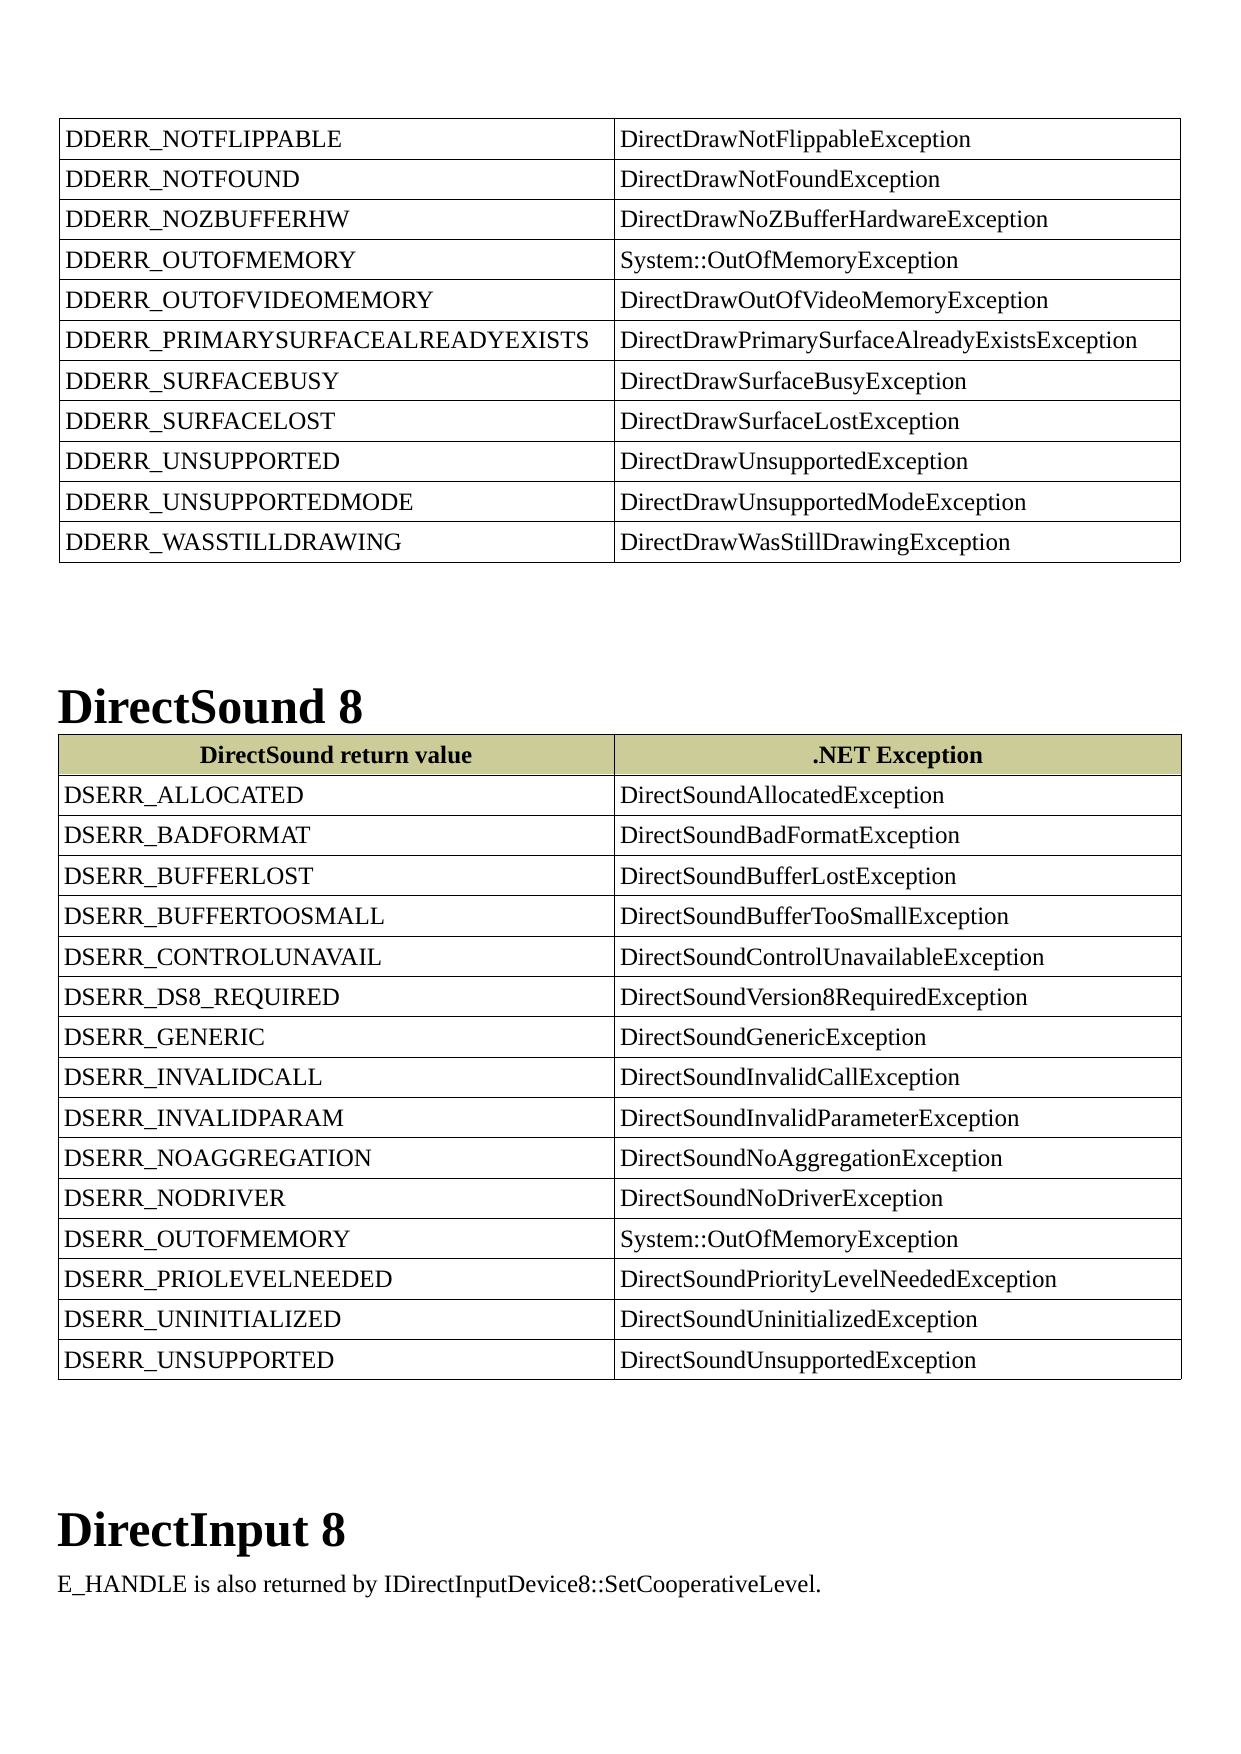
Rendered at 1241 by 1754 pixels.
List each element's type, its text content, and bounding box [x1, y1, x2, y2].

table_cell DirectDrawNotFlippableException [615, 119, 1180, 158]
table_cell System::OutOfMemoryException [615, 1219, 1181, 1258]
table_cell DSERR_INVALIDCALL [59, 1058, 614, 1097]
table_cell DirectSoundGenericException [615, 1017, 1181, 1057]
table_cell DSERR_PRIOLEVELNEEDED [59, 1259, 614, 1298]
table_cell DirectSoundControlUnavailableException [615, 937, 1181, 976]
table_cell DirectSoundInvalidCallException [615, 1058, 1181, 1097]
table_cell DirectSoundUninitializedException [615, 1300, 1181, 1339]
table_cell DirectSoundAllocatedException [615, 776, 1181, 815]
subtitle DirectInput 8 [44, 1499, 1122, 1557]
table_cell DSERR_DS8_REQUIRED [59, 977, 614, 1016]
table_cell DSERR_ALLOCATED [59, 776, 614, 815]
table_cell DDERR_PRIMARYSURFACEALREADYEXISTS [60, 321, 614, 360]
table_cell DSERR_CONTROLUNAVAIL [59, 937, 614, 976]
table_cell DirectSoundVersion8RequiredException [615, 977, 1181, 1016]
subtitle DirectSound 8 [57, 677, 1122, 734]
table_cell DirectDrawOutOfVideoMemoryException [615, 280, 1180, 320]
table_cell DSERR_OUTOFMEMORY [59, 1219, 614, 1258]
table_cell DSERR_GENERIC [59, 1017, 614, 1057]
table_cell DSERR_NODRIVER [59, 1179, 614, 1218]
table_cell DirectDrawSurfaceBusyException [615, 361, 1180, 400]
table_cell DDERR_UNSUPPORTED [60, 442, 614, 481]
text E_HANDLE is also returned by IDirectInputDevice8::SetCooperativeLevel. [44, 1569, 1122, 1598]
table_cell DirectDrawUnsupportedException [615, 442, 1180, 481]
table_cell System::OutOfMemoryException [615, 240, 1180, 279]
table_cell DirectDrawPrimarySurfaceAlreadyExistsException [615, 321, 1180, 360]
table_cell DirectSoundInvalidParameterException [615, 1098, 1181, 1137]
table_cell DirectSoundBufferTooSmallException [615, 896, 1181, 936]
table_cell DDERR_OUTOFMEMORY [60, 240, 614, 279]
table_cell DirectSoundUnsupportedException [615, 1340, 1181, 1379]
table_cell DirectSoundNoDriverException [615, 1179, 1181, 1218]
table_cell DirectDrawNotFoundException [615, 160, 1180, 199]
table_cell DSERR_UNINITIALIZED [59, 1300, 614, 1339]
table_cell DDERR_NOZBUFFERHW [60, 200, 614, 239]
table_cell DSERR_BADFORMAT [59, 816, 614, 855]
table_header DirectSound return value [59, 735, 614, 774]
table_cell DirectSoundPriorityLevelNeededException [615, 1259, 1181, 1298]
table_cell DSERR_INVALIDPARAM [59, 1098, 614, 1137]
table_cell DDERR_SURFACELOST [60, 401, 614, 441]
table_cell DirectSoundBufferLostException [615, 856, 1181, 895]
table_cell DirectSoundBadFormatException [615, 816, 1181, 855]
table_cell DDERR_NOTFOUND [60, 160, 614, 199]
table_cell DSERR_NOAGGREGATION [59, 1138, 614, 1178]
table_cell DirectDrawNoZBufferHardwareException [615, 200, 1180, 239]
table_cell DDERR_SURFACEBUSY [60, 361, 614, 400]
table_cell DirectDrawSurfaceLostException [615, 401, 1180, 441]
table_cell DirectDrawWasStillDrawingException [615, 522, 1180, 562]
table_cell DSERR_BUFFERTOOSMALL [59, 896, 614, 936]
table_cell DDERR_OUTOFVIDEOMEMORY [60, 280, 614, 320]
table_cell DirectDrawUnsupportedModeException [615, 482, 1180, 521]
table_cell DDERR_UNSUPPORTEDMODE [60, 482, 614, 521]
table_cell DirectSoundNoAggregationException [615, 1138, 1181, 1178]
table_cell DSERR_BUFFERLOST [59, 856, 614, 895]
table_cell DSERR_UNSUPPORTED [59, 1340, 614, 1379]
table_cell DDERR_NOTFLIPPABLE [60, 119, 614, 158]
table_cell DDERR_WASSTILLDRAWING [60, 522, 614, 562]
table_header .NET Exception [615, 735, 1181, 774]
